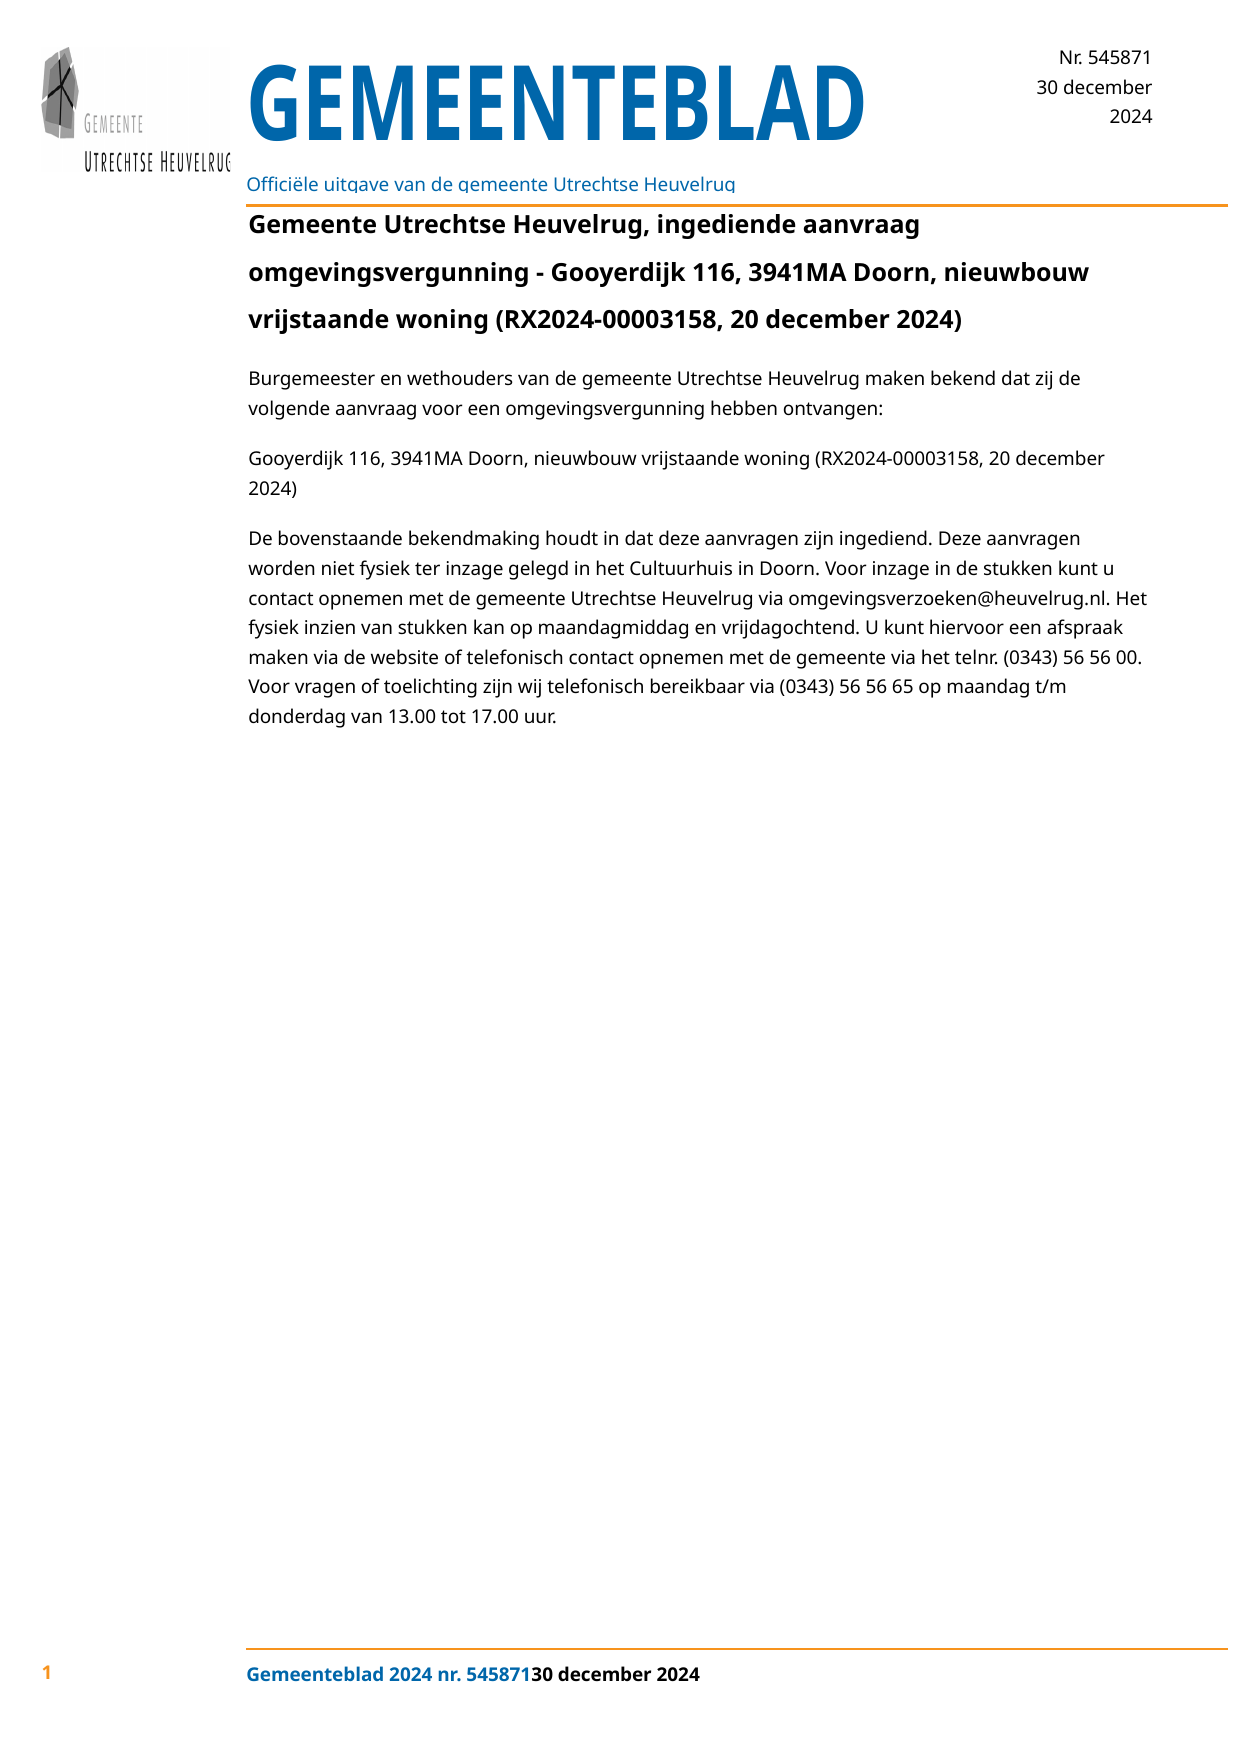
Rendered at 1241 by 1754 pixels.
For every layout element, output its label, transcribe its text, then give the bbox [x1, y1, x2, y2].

text De bovenstaande bekendmaking houdt in dat deze aanvragen zijn ingediend. Deze aanvragen worden niet fysiek ter inzage gelegd in het Cultuurhuis in Doorn. Voor inzage in de stukken kunt u contact opnemen met de gemeente Utrechtse Heuvelrug via omgevingsverzoeken@heuvelrug.nl. Het fysiek inzien van stukken kan op maandagmiddag en vrijdagochtend. U kunt hiervoor een afspraak maken via de website of telefonisch contact opnemen met de gemeente via het telnr. (0343) 56 56 00. Voor vragen of toelichting zijn wij telefonisch bereikbaar via (0343) 56 56 65 op maandag t/m donderdag van 13.00 tot 17.00 uur. [248, 526, 1152, 729]
text Burgemeester en wethouders van de gemeente Utrechtse Heuvelrug maken bekend dat zij de volgende aanvraag voor een omgevingsvergunning hebben ontvangen: [248, 366, 1152, 421]
text Gooyerdijk 116, 3941MA Doorn, nieuwbouw vrijstaande woning (RX2024-00003158, 20 december 2024) [248, 446, 1152, 501]
text Gemeente Utrechtse Heuvelrug, ingediende aanvraag omgevingsvergunning - Gooyerdijk 116, 3941MA Doorn, nieuwbouw vrijstaande woning (RX2024-00003158, 20 december 2024) [248, 207, 1152, 336]
picture [41, 47, 231, 172]
